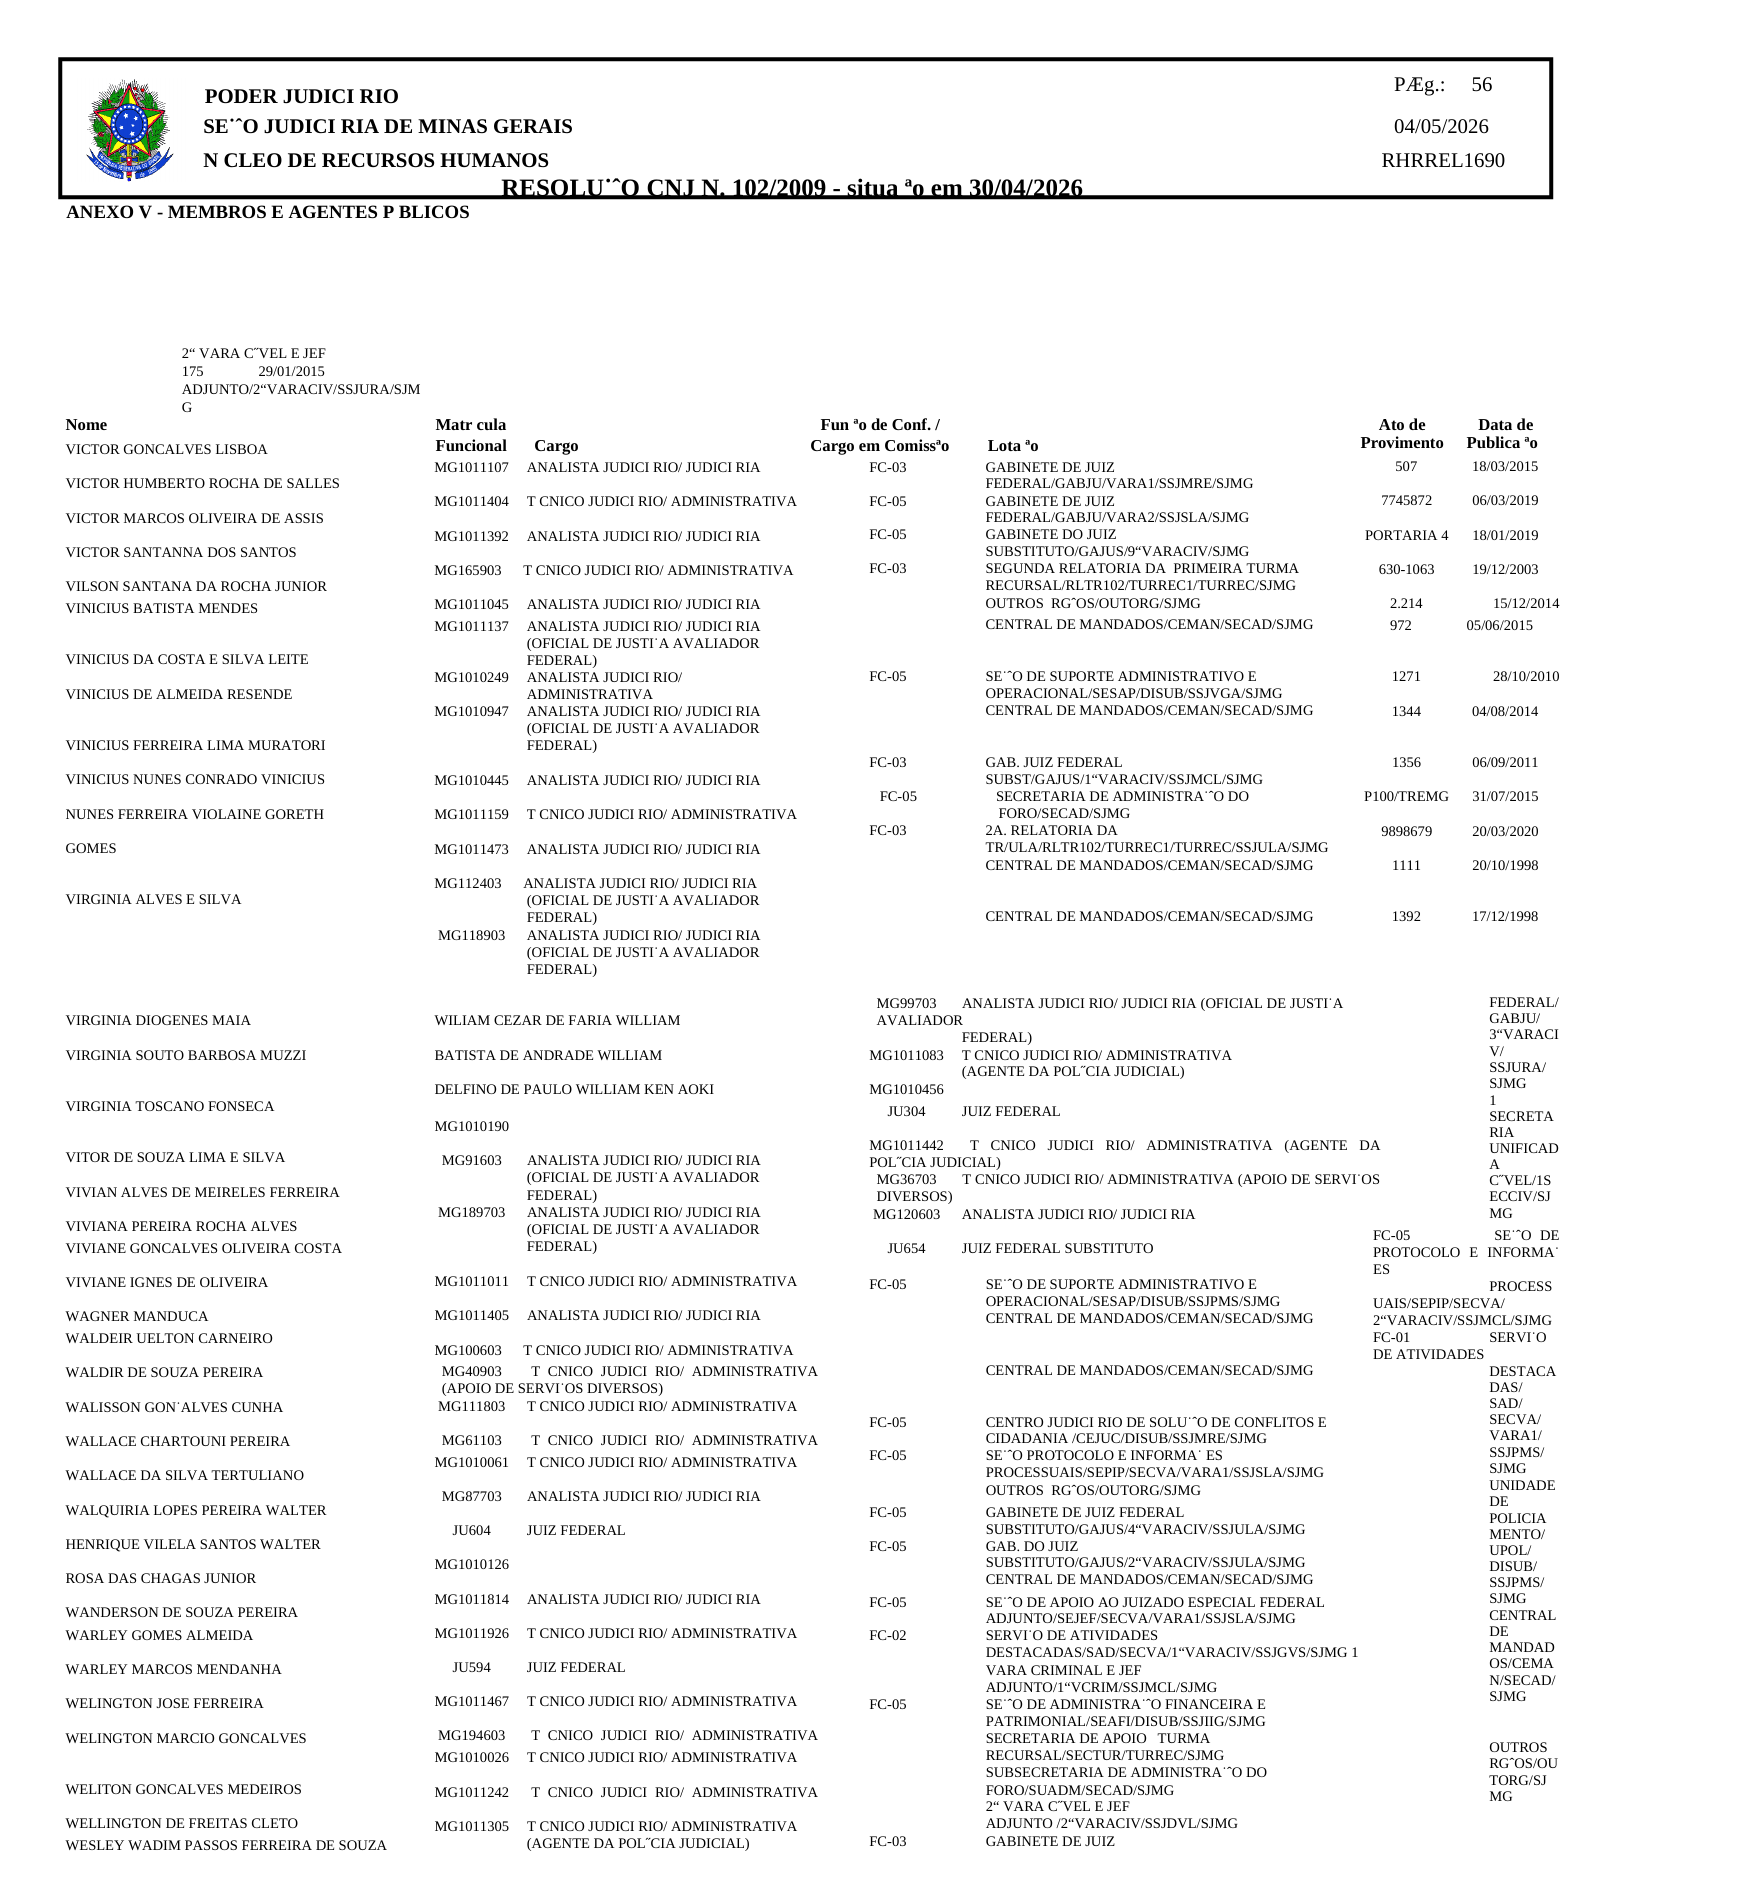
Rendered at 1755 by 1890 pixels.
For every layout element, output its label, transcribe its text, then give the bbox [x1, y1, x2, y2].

text MG1011404 T CNICO JUDICI RIO/ ADMINISTRATIVA MG1011392 ANALISTA JUDICI RIO/ JUDICI RIA MG165903 T CNICO JUDICI RIO/ ADMINISTRATIVA MG1011045 ANALISTA JUDICI RIO/ JUDICI RIA [434, 475, 804, 613]
text Funcional Cargo [435, 435, 804, 455]
text MG194603 T CNICO JUDICI RIO/ ADMINISTRATIVA MG1010026 T CNICO JUDICI RIO/ ADMINISTRATIVA [434, 1722, 818, 1766]
text FC-02 SERVI˙O DE ATIVIDADES [869, 1627, 1366, 1644]
text FC-05 SE˙ˆO DE SUPORTE ADMINISTRATIVO E [869, 668, 1345, 684]
text FC-03 SEGUNDA RELATORIA DA PRIMEIRA TURMA [869, 560, 1345, 577]
text DESTACADAS/SAD/SECVA/VARA1/SSJPMS/SJMG [1489, 1363, 1559, 1476]
text 2.214 15/12/2014 972 05/06/2015 [1390, 590, 1559, 634]
text MG189703 ANALISTA JUDICI RIO/ JUDICI RIA [438, 1204, 818, 1221]
text FC-05 SE˙ˆO PROTOCOLO E INFORMA˙ ES [869, 1447, 1366, 1464]
text (OFICIAL DE JUSTI˙A AVALIADOR FEDERAL) [527, 634, 780, 669]
text 2“ VARA C˝VEL E JEF [986, 1799, 1366, 1815]
text FC-05 GABINETE DE JUIZ FEDERAL [869, 1504, 1366, 1521]
text FC-05 SE˙ˆO DE APOIO AO JUIZADO ESPECIAL FEDERAL [869, 1593, 1366, 1610]
text MG118903 ANALISTA JUDICI RIO/ JUDICI RIA [438, 927, 804, 943]
text WARLEY MARCOS MENDANHA WELINGTON JOSE FERREIRA WELINGTON MARCIO GONCALVES [65, 1643, 328, 1746]
text FC-05 SE˙ˆO DE SUPORTE ADMINISTRATIVO E [869, 1276, 1366, 1293]
text JU304 JUIZ FEDERAL [887, 1102, 1366, 1119]
text VIVIANA PEREIRA ROCHA ALVES VIVIANE GONCALVES OLIVEIRA COSTA [65, 1212, 361, 1256]
text ADJUNTO /2“VARACIV/SSJDVL/SJMG [986, 1816, 1366, 1832]
text FC-05 GABINETE DO JUIZ [869, 526, 1345, 543]
text (OFICIAL DE JUSTI˙A AVALIADOR FEDERAL) [527, 892, 780, 926]
text CIDADANIA /CEJUC/DISUB/SSJMRE/SJMG [986, 1430, 1366, 1447]
text MG1010947 ANALISTA JUDICI RIO/ JUDICI RIA [434, 703, 804, 720]
text MG1011467 T CNICO JUDICI RIO/ ADMINISTRATIVA [434, 1693, 818, 1710]
text MG111803 T CNICO JUDICI RIO/ ADMINISTRATIVA [438, 1398, 818, 1414]
text MG1011011 T CNICO JUDICI RIO/ ADMINISTRATIVA MG1011405 ANALISTA JUDICI RIO/ JUDICI RIA MG100603 T CNICO JUDICI RIO/ ADMINISTRATIVA [434, 1255, 818, 1358]
text WAGNER MANDUCA WALDEIR UELTON CARNEIRO [65, 1302, 279, 1346]
text VIVIANE IGNES DE OLIVEIRA [65, 1274, 408, 1290]
text FC-05 SE˙ˆO DE ADMINISTRA˙ˆO FINANCEIRA E [869, 1696, 1366, 1713]
text MG61103 T CNICO JUDICI RIO/ ADMINISTRATIVA MG1010061 T CNICO JUDICI RIO/ ADMINISTRATIVA [434, 1426, 818, 1471]
text 2“ VARA C˝VEL E JEF 175 29/01/2015 ADJUNTO/2“VARACIV/SSJURA/SJMG [182, 344, 419, 415]
text MG1010456 [869, 1081, 1366, 1097]
text WALDIR DE SOUZA PEREIRA WALISSON GON˙ALVES CUNHA WALLACE CHARTOUNI PEREIRA WALLACE DA SILVA TERTULIANO WALQUIRIA LOPES PEREIRA WALTER HENRIQUE VILELA SANTOS WALTER ROSA DAS CHAGAS JUNIOR [65, 1346, 327, 1587]
text CENTRAL DE MANDADOS/CEMAN/SECAD/SJMG [985, 617, 1345, 633]
text MG87703 ANALISTA JUDICI RIO/ JUDICI RIA [442, 1488, 818, 1505]
text SUBSTITUTO/GAJUS/9“VARACIV/SJMG [985, 543, 1345, 559]
text CENTRAL DE MANDADOS/CEMAN/SECAD/SJMG [1489, 1607, 1559, 1704]
text WESLEY WADIM PASSOS FERREIRA DE SOUZA [65, 1837, 408, 1854]
text FC-05 SE˙ˆO DE PROTOCOLO E INFORMA˙ ES [1373, 1227, 1559, 1277]
text CENTRAL DE MANDADOS/CEMAN/SECAD/SJMG [986, 1572, 1366, 1588]
text UNIDADE DE [1489, 1477, 1559, 1509]
text WELLINGTON DE FREITAS CLETO [65, 1816, 408, 1832]
text Cargo em Comissªo Lota ªo [810, 435, 1345, 455]
text FEDERAL/GABJU/VARA2/SSJSLA/SJMG [985, 510, 1345, 526]
text 7745872 06/03/2019 PORTARIA 4 18/01/2019 630-1063 19/12/2003 [1364, 474, 1538, 578]
text FC-03 GAB. JUIZ FEDERAL [869, 754, 1345, 771]
text MG1011137 ANALISTA JUDICI RIO/ JUDICI RIA [434, 618, 804, 634]
text PROCESSUAIS/SEPIP/SECVA/2“VARACIV/SSJMCL/SJMG FC-01 SERVI˙O DE ATIVIDADES [1373, 1277, 1559, 1363]
text DESTACADAS/SAD/SECVA/1“VARACIV/SSJGVS/SJMG 1 VARA CRIMINAL E JEF ADJUNTO/1“VCRIM/SSJMCL/SJMG [986, 1644, 1359, 1695]
text (AGENTE DA POL˝CIA JUDICIAL) [527, 1835, 818, 1851]
text FC-05 CENTRO JUDICI RIO DE SOLU˙ˆO DE CONFLITOS E [869, 1413, 1366, 1430]
text MG120603 ANALISTA JUDICI RIO/ JUDICI RIA [873, 1206, 1366, 1222]
text VIRGINIA DIOGENES MAIA VIRGINIA SOUTO BARBOSA MUZZI [65, 994, 320, 1063]
text MG91603 ANALISTA JUDICI RIO/ JUDICI RIA [442, 1152, 818, 1169]
text (OFICIAL DE JUSTI˙A AVALIADOR FEDERAL) [527, 1169, 780, 1203]
text VINICIUS FERREIRA LIMA MURATORI VINICIUS NUNES CONRADO VINICIUS NUNES FERREIRA VIOLAINE GORETH GOMES [65, 719, 329, 857]
text MG1010249 ANALISTA JUDICI RIO/ [434, 669, 804, 686]
text CENTRAL DE MANDADOS/CEMAN/SECAD/SJMG [986, 1362, 1366, 1378]
text FC-03 GABINETE DE JUIZ [869, 1833, 1366, 1849]
text WANDERSON DE SOUZA PEREIRA WARLEY GOMES ALMEIDA [65, 1599, 319, 1643]
text WELITON GONCALVES MEDEIROS [65, 1782, 408, 1798]
text SUBST/GAJUS/1“VARACIV/SSJMCL/SJMG [985, 771, 1345, 787]
text MG99703 ANALISTA JUDICI RIO/ JUDICI RIA (OFICIAL DE JUSTI˙A AVALIADOR [876, 994, 1344, 1029]
text TR/ULA/RLTR102/TURREC1/TURREC/SSJULA/SJMG CENTRAL DE MANDADOS/CEMAN/SECAD/SJMG [985, 839, 1345, 873]
text JU594 JUIZ FEDERAL [452, 1659, 818, 1676]
text PATRIMONIAL/SEAFI/DISUB/SSJIIG/SJMG SECRETARIA DE APOIO TURMA RECURSAL/SECTUR/TURREC/SJMG SUBSECRETARIA DE ADMINISTRA˙ˆO DO FORO/SUADM/SECAD/SJMG [986, 1713, 1288, 1798]
text MG1010126 [434, 1557, 818, 1573]
text VITOR DE SOUZA LIMA E SILVA VIVIAN ALVES DE MEIRELES FERREIRA [65, 1131, 341, 1200]
text 1 SECRETARIA UNIFICADA C˝VEL/1SECCIV/SJMG [1489, 1092, 1559, 1221]
text SUBSTITUTO/GAJUS/4“VARACIV/SSJULA/SJMG FC-05 GAB. DO JUIZ [869, 1521, 1326, 1555]
text MG1011242 T CNICO JUDICI RIO/ ADMINISTRATIVA MG1011305 T CNICO JUDICI RIO/ ADMINISTRATIVA [434, 1766, 818, 1835]
text POLICIAMENTO/UPOL/DISUB/SSJPMS/SJMG [1489, 1510, 1559, 1607]
text VIRGINIA ALVES E SILVA [65, 892, 361, 908]
text (OFICIAL DE JUSTI˙A AVALIADOR FEDERAL) [527, 943, 780, 978]
text MG1010190 [434, 1119, 818, 1135]
text FC-03 2A. RELATORIA DA [869, 822, 1345, 839]
text VICTOR HUMBERTO ROCHA DE SALLES VICTOR MARCOS OLIVEIRA DE ASSIS VICTOR SANTANNA DOS SANTOS [65, 457, 361, 561]
text FC-03 GABINETE DE JUIZ [869, 459, 1345, 476]
text CENTRAL DE MANDADOS/CEMAN/SECAD/SJMG [985, 908, 1345, 924]
text Matr cula [435, 415, 804, 434]
text 507 18/03/2015 [1395, 458, 1559, 474]
text FC-05 GABINETE DE JUIZ [869, 493, 1345, 509]
text MG1010445 ANALISTA JUDICI RIO/ JUDICI RIA MG1011159 T CNICO JUDICI RIO/ ADMINISTRATIVA MG1011473 ANALISTA JUDICI RIO/ JUDICI RIA MG112403 ANALISTA JUDICI RIO/ JUDICI RIA [434, 754, 804, 892]
text PROCESSUAIS/SEPIP/SECVA/VARA1/SSJSLA/SJMG OUTROS RGˆOS/OUTORG/SJMG [986, 1464, 1345, 1498]
text (OFICIAL DE JUSTI˙A AVALIADOR FEDERAL) [527, 720, 780, 754]
text VIRGINIA TOSCANO FONSECA [65, 1098, 408, 1114]
picture [54, 53, 1557, 202]
text WILIAM CEZAR DE FARIA WILLIAM BATISTA DE ANDRADE WILLIAM DELFINO DE PAULO WILLIAM KEN AOKI [434, 994, 721, 1098]
text OPERACIONAL/SESAP/DISUB/SSJPMS/SJMG CENTRAL DE MANDADOS/CEMAN/SECAD/SJMG [986, 1293, 1334, 1327]
text Ato de Data de Provimento Publica ªo [1360, 415, 1558, 452]
text ADMINISTRATIVA [527, 686, 804, 702]
text VILSON SANTANA DA ROCHA JUNIOR VINICIUS BATISTA MENDES [65, 573, 348, 617]
text JU604 JUIZ FEDERAL [452, 1522, 818, 1539]
text OUTROS RGˆOS/OUTORG/SJMG [1489, 1739, 1559, 1804]
text RECURSAL/RLTR102/TURREC1/TURREC/SJMG OUTROS RGˆOS/OUTORG/SJMG [985, 577, 1317, 611]
text ADJUNTO/SEJEF/SECVA/VARA1/SSJSLA/SJMG [986, 1610, 1366, 1626]
text MG40903 T CNICO JUDICI RIO/ ADMINISTRATIVA (APOIO DE SERVI˙OS DIVERSOS) [442, 1363, 818, 1397]
text FEDERAL) [962, 1029, 1366, 1046]
text MG36703 T CNICO JUDICI RIO/ ADMINISTRATIVA (APOIO DE SERVI˙OS DIVERSOS) [876, 1171, 1366, 1205]
text FEDERAL/GABJU/VARA1/SSJMRE/SJMG [985, 476, 1345, 492]
text FC-05 SECRETARIA DE ADMINISTRA˙ˆO DO FORO/SECAD/SJMG [869, 787, 1259, 821]
text (OFICIAL DE JUSTI˙A AVALIADOR FEDERAL) [527, 1221, 780, 1255]
text JU654 JUIZ FEDERAL SUBSTITUTO [887, 1240, 1366, 1257]
text MG1011442 T CNICO JUDICI RIO/ ADMINISTRATIVA (AGENTE DA POL˝CIA JUDICIAL) [869, 1136, 1366, 1170]
text MG1011083 T CNICO JUDICI RIO/ ADMINISTRATIVA [869, 1046, 1366, 1063]
text MG1011814 ANALISTA JUDICI RIO/ JUDICI RIA MG1011926 T CNICO JUDICI RIO/ ADMINISTRATIVA [434, 1573, 818, 1642]
text VINICIUS DA COSTA E SILVA LEITE VINICIUS DE ALMEIDA RESENDE [65, 633, 329, 702]
text 1356 06/09/2011 P100/TREMG 31/07/2015 9898679 20/03/2020 1111 20/10/1998 [1364, 736, 1538, 874]
text Nome [65, 415, 361, 434]
text MG1011107 ANALISTA JUDICI RIO/ JUDICI RIA [434, 459, 804, 475]
text SUBSTITUTO/GAJUS/2“VARACIV/SSJULA/SJMG [986, 1555, 1366, 1571]
text (AGENTE DA POL˝CIA JUDICIAL) [962, 1064, 1366, 1080]
text Fun ªo de Conf. / [820, 416, 1345, 434]
text OPERACIONAL/SESAP/DISUB/SSJVGA/SJMG CENTRAL DE MANDADOS/CEMAN/SECAD/SJMG [985, 684, 1334, 719]
text FEDERAL/GABJU/3“VARACIV/SSJURA/SJMG [1489, 994, 1559, 1091]
text VICTOR GONCALVES LISBOA [65, 441, 361, 457]
text 1271 28/10/2010 1344 04/08/2014 [1392, 651, 1559, 719]
text 1392 17/12/1998 [1392, 908, 1559, 925]
